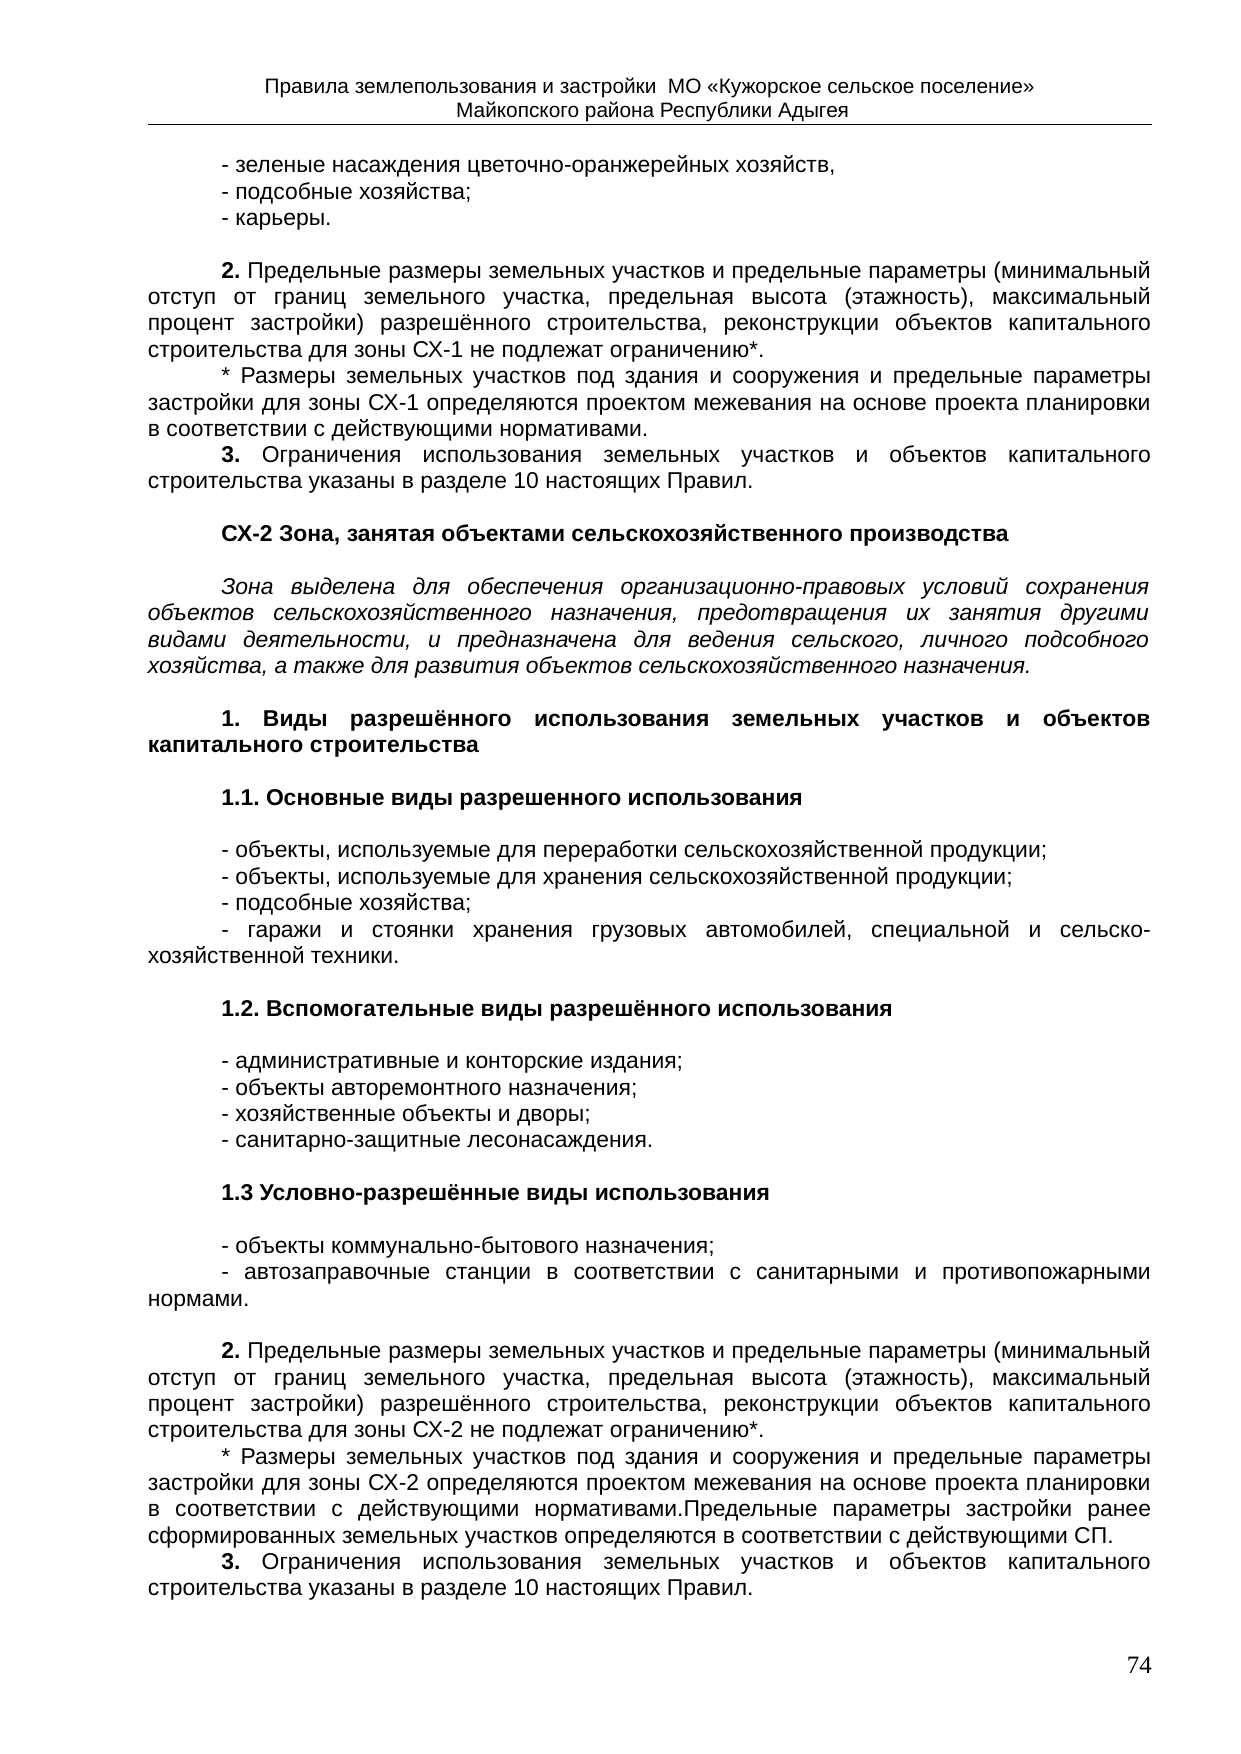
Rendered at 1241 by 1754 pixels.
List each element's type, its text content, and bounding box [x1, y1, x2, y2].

text 1.1. Основные виды разрешенного использования [148, 784, 1152, 810]
text - объекты, используемые для хранения сельскохозяйственной продукции; [148, 863, 1152, 889]
text - административные и конторские издания; [148, 1047, 1152, 1074]
text - объекты, используемые для переработки сельскохозяйственной продукции; [148, 836, 1152, 863]
text - санитарно-защитные лесонасаждения. [148, 1126, 1152, 1153]
text - подсобные хозяйства; [148, 178, 1152, 204]
text Зона выделена для обеспечения организационно-правовых условий сохранения объектов сельскохозяйственного назначения, предотвращения их занятия другими видами деятельности, и предназначена для ведения сельского, личного подсобного хозяйства, а также для развития объектов сельскохозяйственного назначения. [148, 573, 1152, 678]
text 1.2. Вспомогательные виды разрешённого использования [148, 994, 1152, 1021]
text - карьеры. [148, 204, 1152, 230]
text - объекты коммунально-бытового назначения; [148, 1232, 1152, 1258]
text - объекты авторемонтного назначения; [148, 1074, 1152, 1100]
text 3. Ограничения использования земельных участков и объектов капитального строительства указаны в разделе 10 настоящих Правил. [148, 1548, 1152, 1601]
text - зеленые насаждения цветочно-оранжерейных хозяйств, [148, 151, 1152, 178]
text 1.3 Условно-разрешённые виды использования [148, 1179, 1152, 1205]
text * Размеры земельных участков под здания и сооружения и предельные параметры застройки для зоны СХ-2 определяются проектом межевания на основе проекта планировки в соответствии с действующими нормативами.Предельные параметры застройки ранее сформированных земельных участков определяются в соответствии с действующими СП. [148, 1443, 1152, 1548]
text 2. Предельные размеры земельных участков и предельные параметры (минимальный отступ от границ земельного участка, предельная высота (этажность), максимальный процент застройки) разрешённого строительства, реконструкции объектов капитального строительства для зоны СХ-1 не подлежат ограничению*. [148, 257, 1152, 362]
text - гаражи и стоянки хранения грузовых автомобилей, специальной и сельско- хозяйственной техники. [148, 916, 1152, 968]
text 2. Предельные размеры земельных участков и предельные параметры (минимальный отступ от границ земельного участка, предельная высота (этажность), максимальный процент застройки) разрешённого строительства, реконструкции объектов капитального строительства для зоны СХ-2 не подлежат ограничению*. [148, 1337, 1152, 1443]
text СХ-2 Зона, занятая объектами сельскохозяйственного производства [148, 520, 1152, 547]
text 1. Виды разрешённого использования земельных участков и объектов капитального строительства [148, 705, 1152, 757]
text * Размеры земельных участков под здания и сооружения и предельные параметры застройки для зоны СХ-1 определяются проектом межевания на основе проекта планировки в соответствии с действующими нормативами. [148, 362, 1152, 441]
text - хозяйственные объекты и дворы; [148, 1100, 1152, 1126]
text - подсобные хозяйства; [148, 889, 1152, 916]
text 3. Ограничения использования земельных участков и объектов капитального строительства указаны в разделе 10 настоящих Правил. [148, 441, 1152, 494]
text - автозаправочные станции в соответствии с санитарными и противопожарными нормами. [148, 1258, 1152, 1311]
